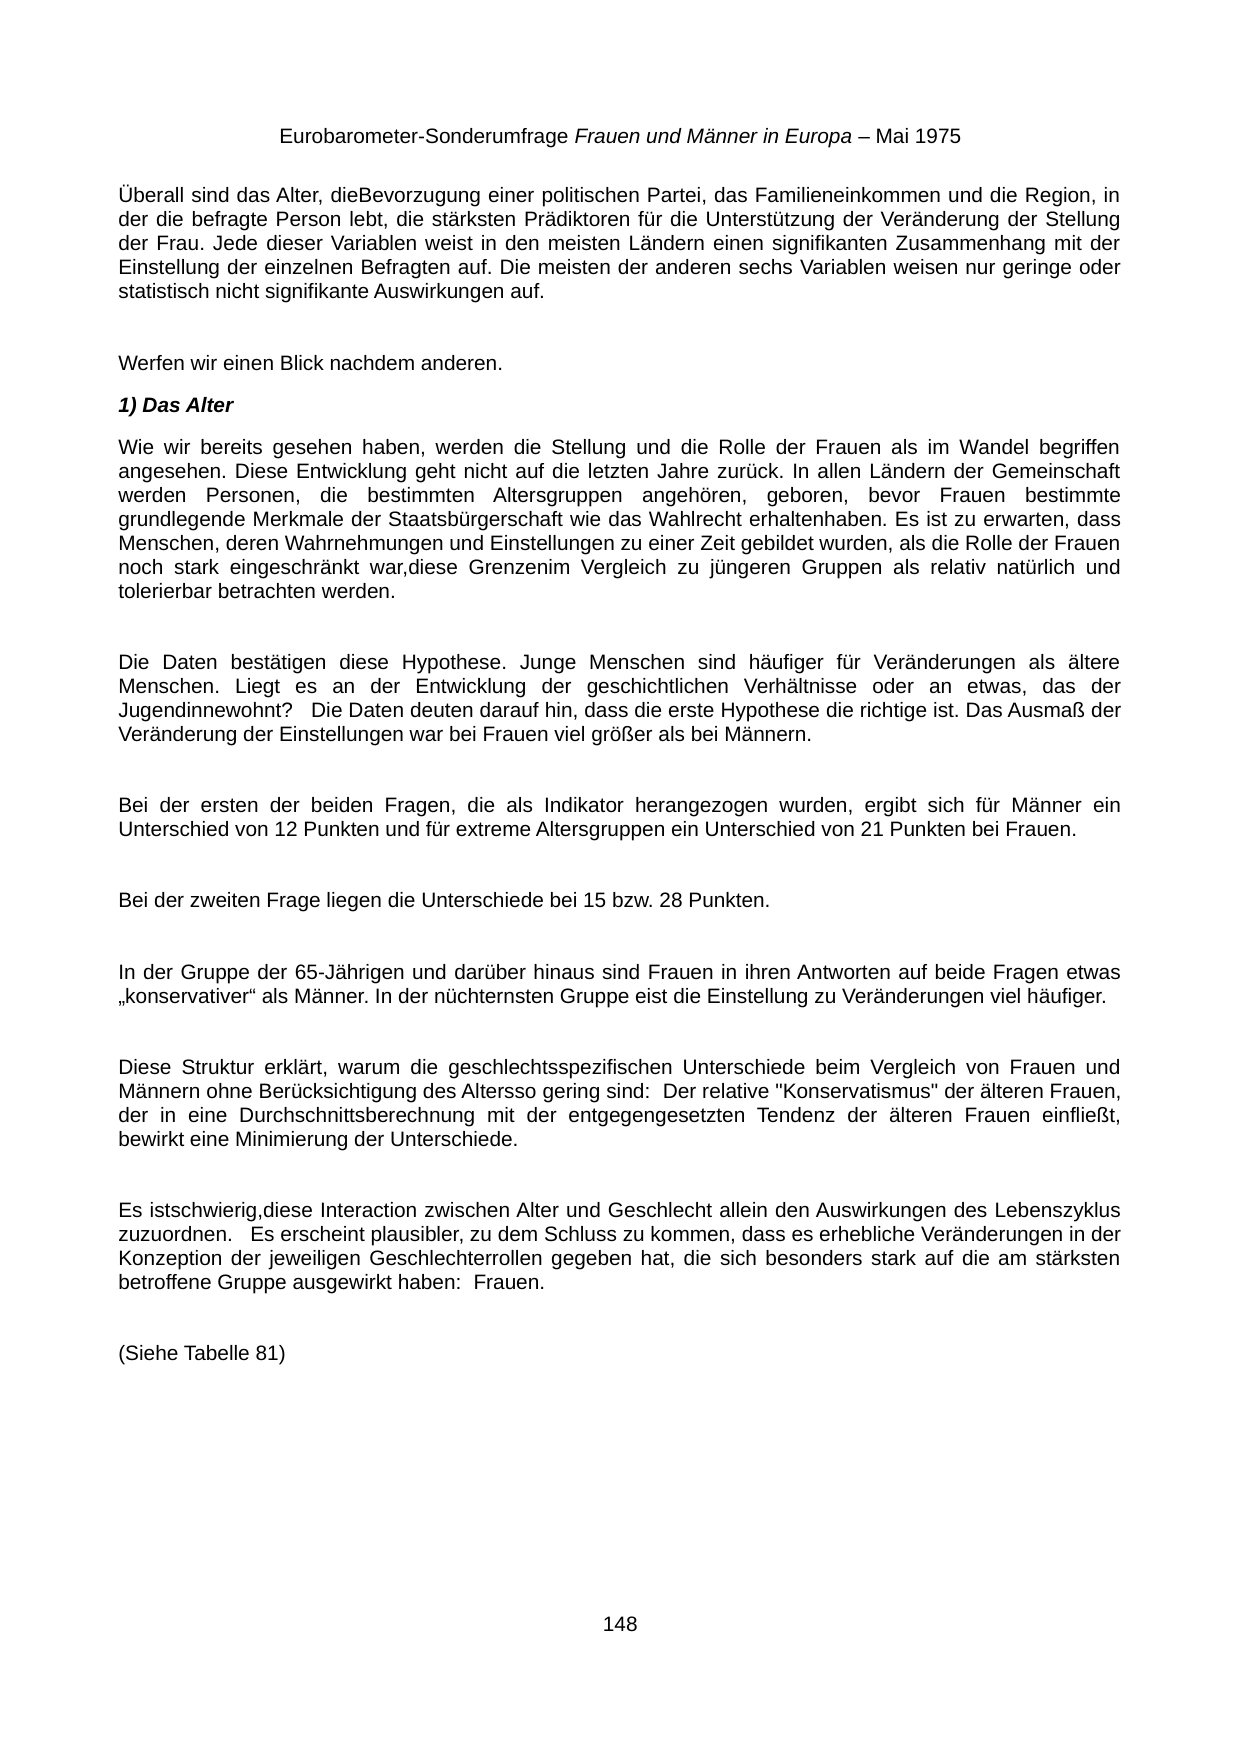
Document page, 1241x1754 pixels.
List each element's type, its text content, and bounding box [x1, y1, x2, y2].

text Werfen wir einen Blick nachdem anderen. [118, 350, 1122, 374]
text Bei der ersten der beiden Fragen, die als Indikator herangezogen wurden, ergibt sich für Männer ein Unterschied von 12 Punkten und für extreme Altersgruppen ein Unterschied von 21 Punkten bei Frauen. [118, 793, 1122, 841]
text Die Daten bestätigen diese Hypothese. Junge Menschen sind häufiger für Veränderungen als ältere Menschen. Liegt es an der Entwicklung der geschichtlichen Verhältnisse oder an etwas, das der Jugendinnewohnt? Die Daten deuten darauf hin, dass die erste Hypothese die richtige ist. Das Ausmaß der Veränderung der Einstellungen war bei Frauen viel größer als bei Männern. [118, 650, 1122, 746]
text Bei der zweiten Frage liegen die Unterschiede bei 15 bzw. 28 Punkten. [118, 888, 1122, 912]
text Wie wir bereits gesehen haben, werden die Stellung und die Rolle der Frauen als im Wandel begriffen angesehen. Diese Entwicklung geht nicht auf die letzten Jahre zurück. In allen Ländern der Gemeinschaft werden Personen, die bestimmten Altersgruppen angehören, geboren, bevor Frauen bestimmte grundlegende Merkmale der Staatsbürgerschaft wie das Wahlrecht erhaltenhaben. Es ist zu erwarten, dass Menschen, deren Wahrnehmungen und Einstellungen zu einer Zeit gebildet wurden, als die Rolle der Frauen noch stark eingeschränkt war,diese Grenzenim Vergleich zu jüngeren Gruppen als relativ natürlich und tolerierbar betrachten werden. [118, 435, 1122, 603]
text Diese Struktur erklärt, warum die geschlechtsspezifischen Unterschiede beim Vergleich von Frauen und Männern ohne Berücksichtigung des Altersso gering sind: Der relative "Konservatismus" der älteren Frauen, der in eine Durchschnittsberechnung mit der entgegengesetzten Tendenz der älteren Frauen einfließt, bewirkt eine Minimierung der Unterschiede. [118, 1055, 1122, 1151]
subtitle 1) Das Alter [118, 393, 1122, 417]
text In der Gruppe der 65-Jährigen und darüber hinaus sind Frauen in ihren Antworten auf beide Fragen etwas „konservativer“ als Männer. In der nüchternsten Gruppe eist die Einstellung zu Veränderungen viel häufiger. [118, 959, 1122, 1007]
text Überall sind das Alter, dieBevorzugung einer politischen Partei, das Familieneinkommen und die Region, in der die befragte Person lebt, die stärksten Prädiktoren für die Unterstützung der Veränderung der Stellung der Frau. Jede dieser Variablen weist in den meisten Ländern einen signifikanten Zusammenhang mit der Einstellung der einzelnen Befragten auf. Die meisten der anderen sechs Variablen weisen nur geringe oder statistisch nicht signifikante Auswirkungen auf. [118, 183, 1122, 303]
text Es istschwierig,diese Interaction zwischen Alter und Geschlecht allein den Auswirkungen des Lebenszyklus zuzuordnen. Es erscheint plausibler, zu dem Schluss zu kommen, dass es erhebliche Veränderungen in der Konzeption der jeweiligen Geschlechterrollen gegeben hat, die sich besonders stark auf die am stärksten betroffene Gruppe ausgewirkt haben: Frauen. [118, 1198, 1122, 1294]
text (Siehe Tabelle 81) [118, 1341, 1122, 1365]
